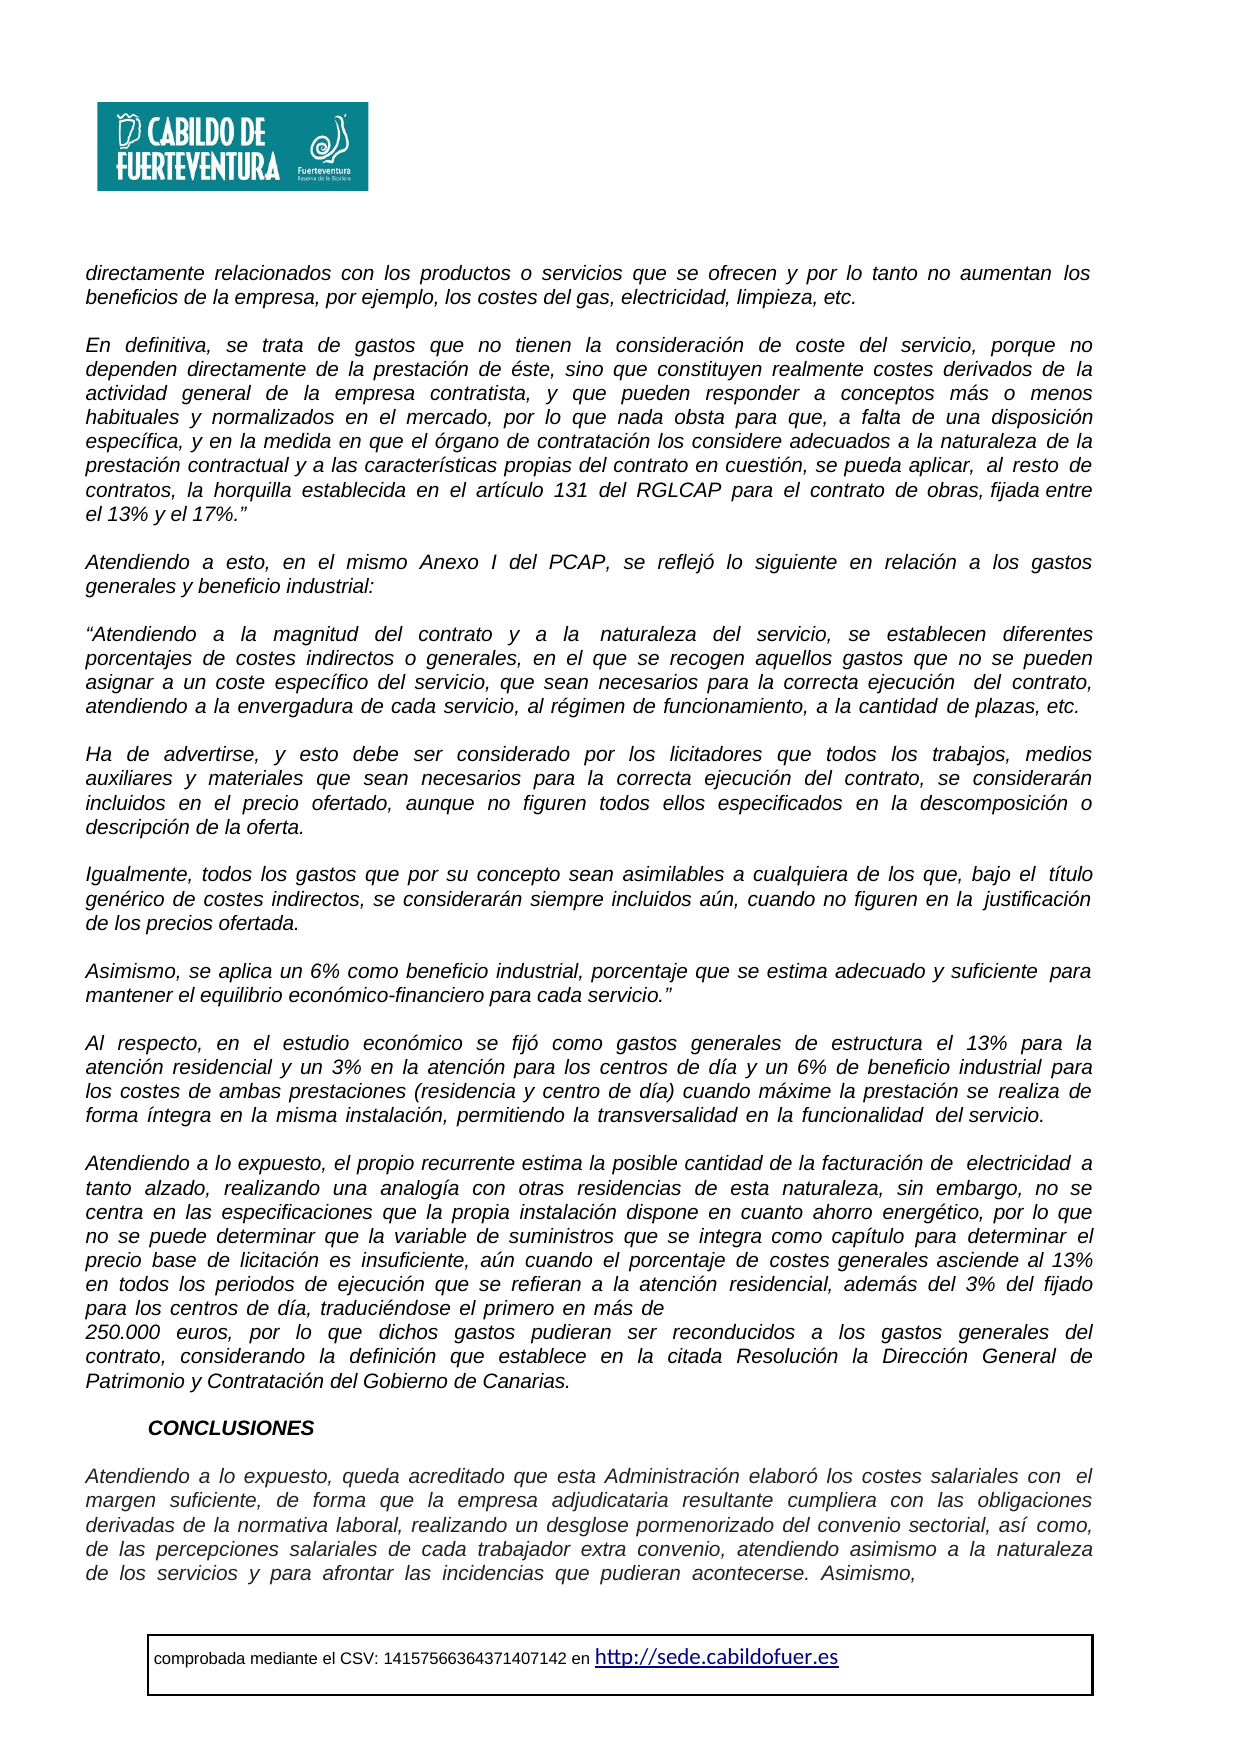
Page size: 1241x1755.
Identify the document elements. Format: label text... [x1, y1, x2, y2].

text Atendiendo a lo expuesto, el propio recurrente estima la posible cantidad de la facturación de electricidad a tanto alzado, realizando una analogía con otras residencias de esta naturaleza, sin embargo, no se centra en las especificaciones que la propia instalación dispone en cuanto ahorro energético, por lo que no se puede determinar que la variable de suministros que se integra como capítulo para determinar el precio base de licitación es insuficiente, aún cuando el porcentaje de costes generales asciende al 13% en todos los periodos de ejecución que se refieran a la atención residencial, además del 3% del fijado para los centros de día, traduciéndose el primero en más de [85, 1151, 1093, 1320]
text Ha de advertirse, y esto debe ser considerado por los licitadores que todos los trabajos, medios auxiliares y materiales que sean necesarios para la correcta ejecución del contrato, se considerarán incluidos en el precio ofertado, aunque no figuren todos ellos especificados en la descomposición o descripción de la oferta. [85, 742, 1093, 838]
subtitle CONCLUSIONES [148, 1416, 1107, 1440]
text Atendiendo a lo expuesto, queda acreditado que esta Administración elaboró los costes salariales con el margen suficiente, de forma que la empresa adjudicataria resultante cumpliera con las obligaciones derivadas de la normativa laboral, realizando un desglose pormenorizado del convenio sectorial, así como, de las percepciones salariales de cada trabajador extra convenio, atendiendo asimismo a la naturaleza de los servicios y para afrontar las incidencias que pudieran acontecerse. Asimismo, [85, 1464, 1093, 1585]
text 250.000 euros, por lo que dichos gastos pudieran ser reconducidos a los gastos generales del contrato, considerando la definición que establece en la citada Resolución la Dirección General de Patrimonio y Contratación del Gobierno de Canarias. [85, 1320, 1093, 1392]
text En definitiva, se trata de gastos que no tienen la consideración de coste del servicio, porque no dependen directamente de la prestación de éste, sino que constituyen realmente costes derivados de la actividad general de la empresa contratista, y que pueden responder a conceptos más o menos habituales y normalizados en el mercado, por lo que nada obsta para que, a falta de una disposición específica, y en la medida en que el órgano de contratación los considere adecuados a la naturaleza de la prestación contractual y a las características propias del contrato en cuestión, se pueda aplicar, al resto de contratos, la horquilla establecida en el artículo 131 del RGLCAP para el contrato de obras, fijada entre el 13% y el 17%.” [85, 332, 1093, 526]
text Igualmente, todos los gastos que por su concepto sean asimilables a cualquiera de los que, bajo el título genérico de costes indirectos, se considerarán siempre incluidos aún, cuando no figuren en la justificación de los precios ofertada. [85, 862, 1093, 934]
text Asimismo, se aplica un 6% como beneficio industrial, porcentaje que se estima adecuado y suficiente para mantener el equilibrio económico-financiero para cada servicio.” [85, 958, 1093, 1007]
text directamente relacionados con los productos o servicios que se ofrecen y por lo tanto no aumentan los beneficios de la empresa, por ejemplo, los costes del gas, electricidad, limpieza, etc. [85, 260, 1093, 308]
text Al respecto, en el estudio económico se fijó como gastos generales de estructura el 13% para la atención residencial y un 3% en la atención para los centros de día y un 6% de beneficio industrial para los costes de ambas prestaciones (residencia y centro de día) cuando máxime la prestación se realiza de forma íntegra en la misma instalación, permitiendo la transversalidad en la funcionalidad del servicio. [85, 1031, 1093, 1127]
text Atendiendo a esto, en el mismo Anexo I del PCAP, se reflejó lo siguiente en relación a los gastos generales y beneficio industrial: [85, 549, 1093, 598]
text “Atendiendo a la magnitud del contrato y a la naturaleza del servicio, se establecen diferentes porcentajes de costes indirectos o generales, en el que se recogen aquellos gastos que no se pueden asignar a un coste específico del servicio, que sean necesarios para la correcta ejecución del contrato, atendiendo a la envergadura de cada servicio, al régimen de funcionamiento, a la cantidad de plazas, etc. [85, 621, 1093, 718]
